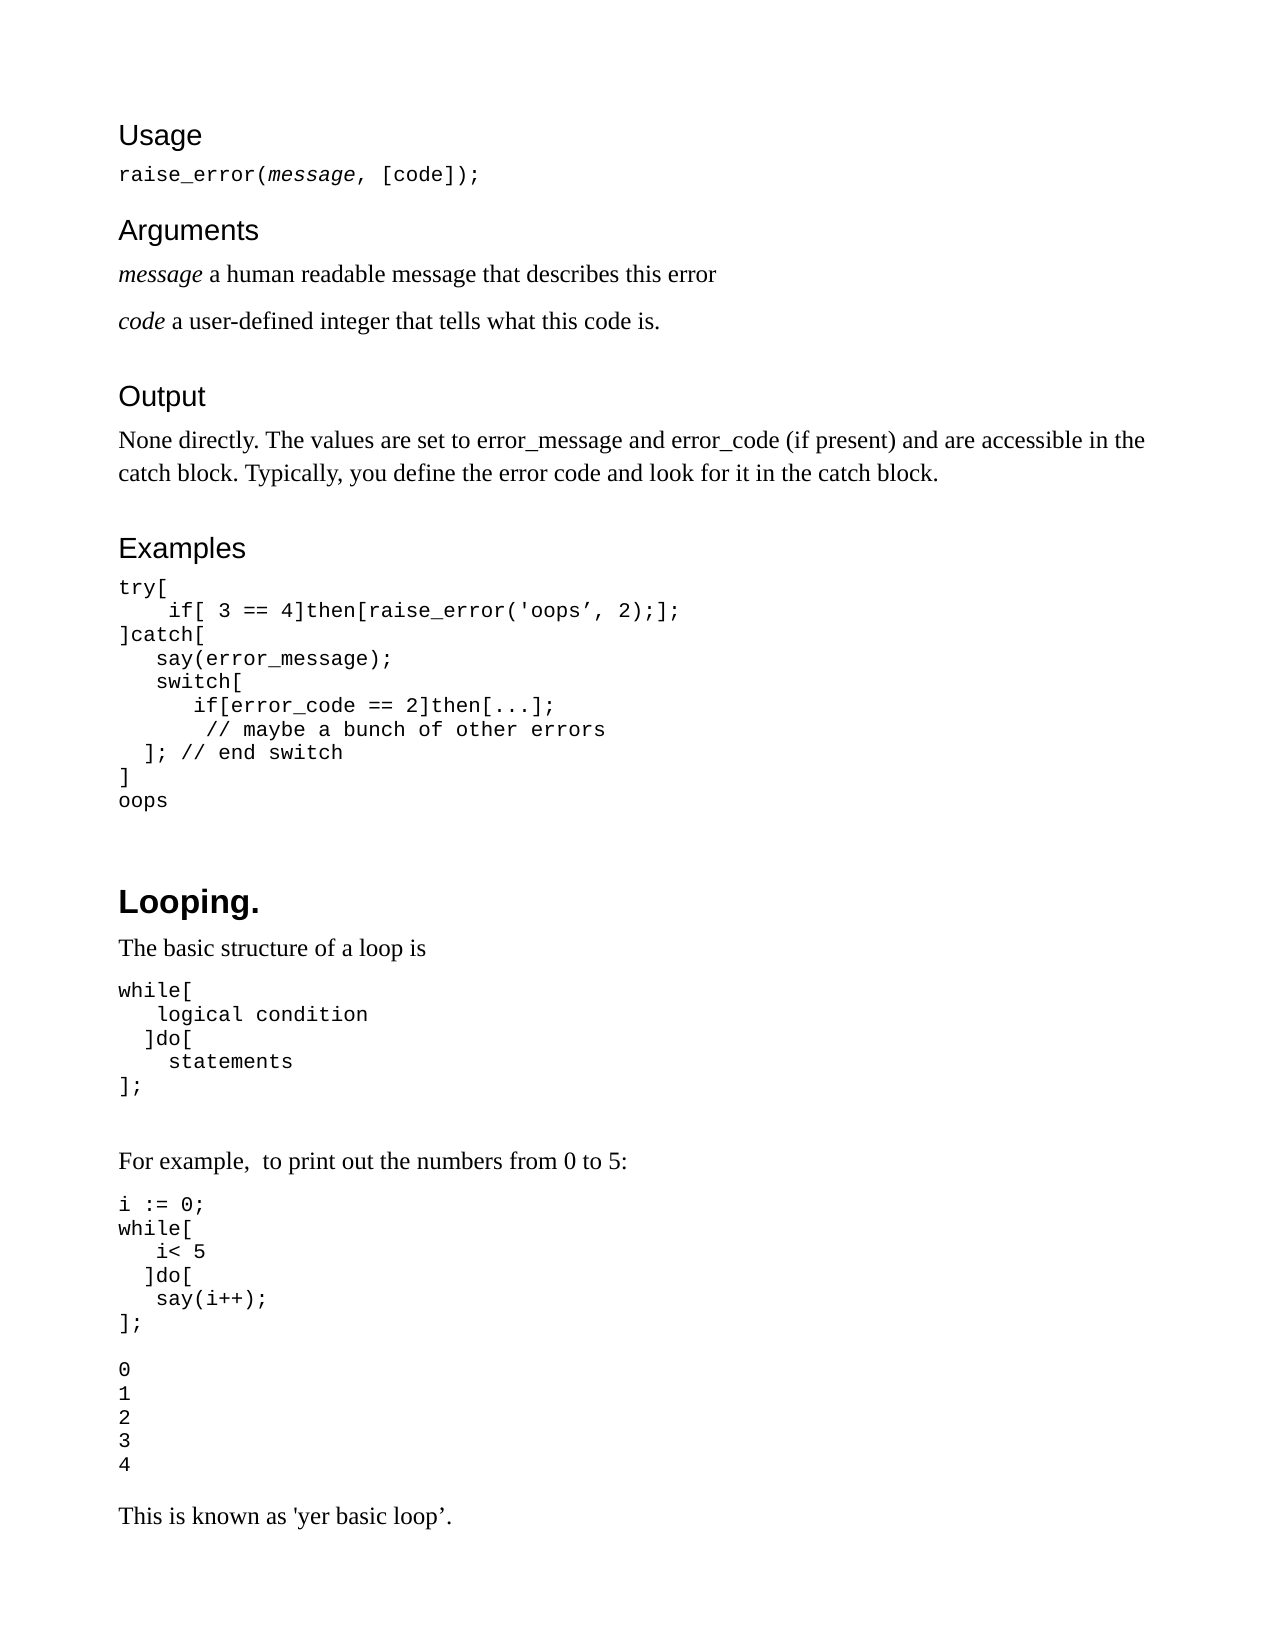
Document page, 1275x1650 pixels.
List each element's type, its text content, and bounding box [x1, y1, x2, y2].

text ]catch[ [118, 624, 1157, 648]
text if[error_code == 2]then[...]; [118, 695, 1157, 719]
text ]; // end switch [118, 742, 1157, 766]
text say(i++); [118, 1288, 1157, 1312]
text say(error_message); [118, 648, 1157, 671]
text oops [118, 789, 1157, 813]
text logical condition [118, 1004, 1157, 1028]
text i := 0; [118, 1194, 1157, 1217]
text ]do[ [118, 1028, 1157, 1051]
text 0 [118, 1359, 1157, 1383]
text This is known as 'yer basic loop’. [118, 1501, 1157, 1530]
text message a human readable message that describes this error [118, 259, 1157, 288]
text 2 [118, 1407, 1157, 1430]
text 1 [118, 1383, 1157, 1407]
text 4 [118, 1454, 1157, 1478]
text switch[ [118, 671, 1157, 695]
text if[ 3 == 4]then[raise_error('oops’, 2);]; [118, 600, 1157, 624]
text ] [118, 766, 1157, 789]
text while[ [118, 1217, 1157, 1241]
subtitle Usage [118, 118, 1157, 152]
text // maybe a bunch of other errors [118, 719, 1157, 742]
text For example, to print out the numbers from 0 to 5: [118, 1146, 1157, 1175]
text try[ [118, 577, 1157, 600]
subtitle Looping. [118, 882, 1157, 920]
text 3 [118, 1430, 1157, 1454]
text raise_error(message, [code]); [118, 164, 1157, 188]
text while[ [118, 980, 1157, 1004]
text i< 5 [118, 1241, 1157, 1265]
text statements [118, 1051, 1157, 1075]
text ]; [118, 1075, 1157, 1099]
text ]do[ [118, 1265, 1157, 1288]
text code a user-defined integer that tells what this code is. [118, 306, 1157, 335]
text The basic structure of a loop is [118, 933, 1157, 962]
text None directly. The values are set to error_message and error_code (if present) and are accessible in the catch block. Typically, you define the error code and look for it in the catch block. [118, 425, 1157, 487]
text ]; [118, 1312, 1157, 1336]
subtitle Examples [118, 531, 1157, 564]
subtitle Output [118, 379, 1157, 413]
subtitle Arguments [118, 213, 1157, 246]
